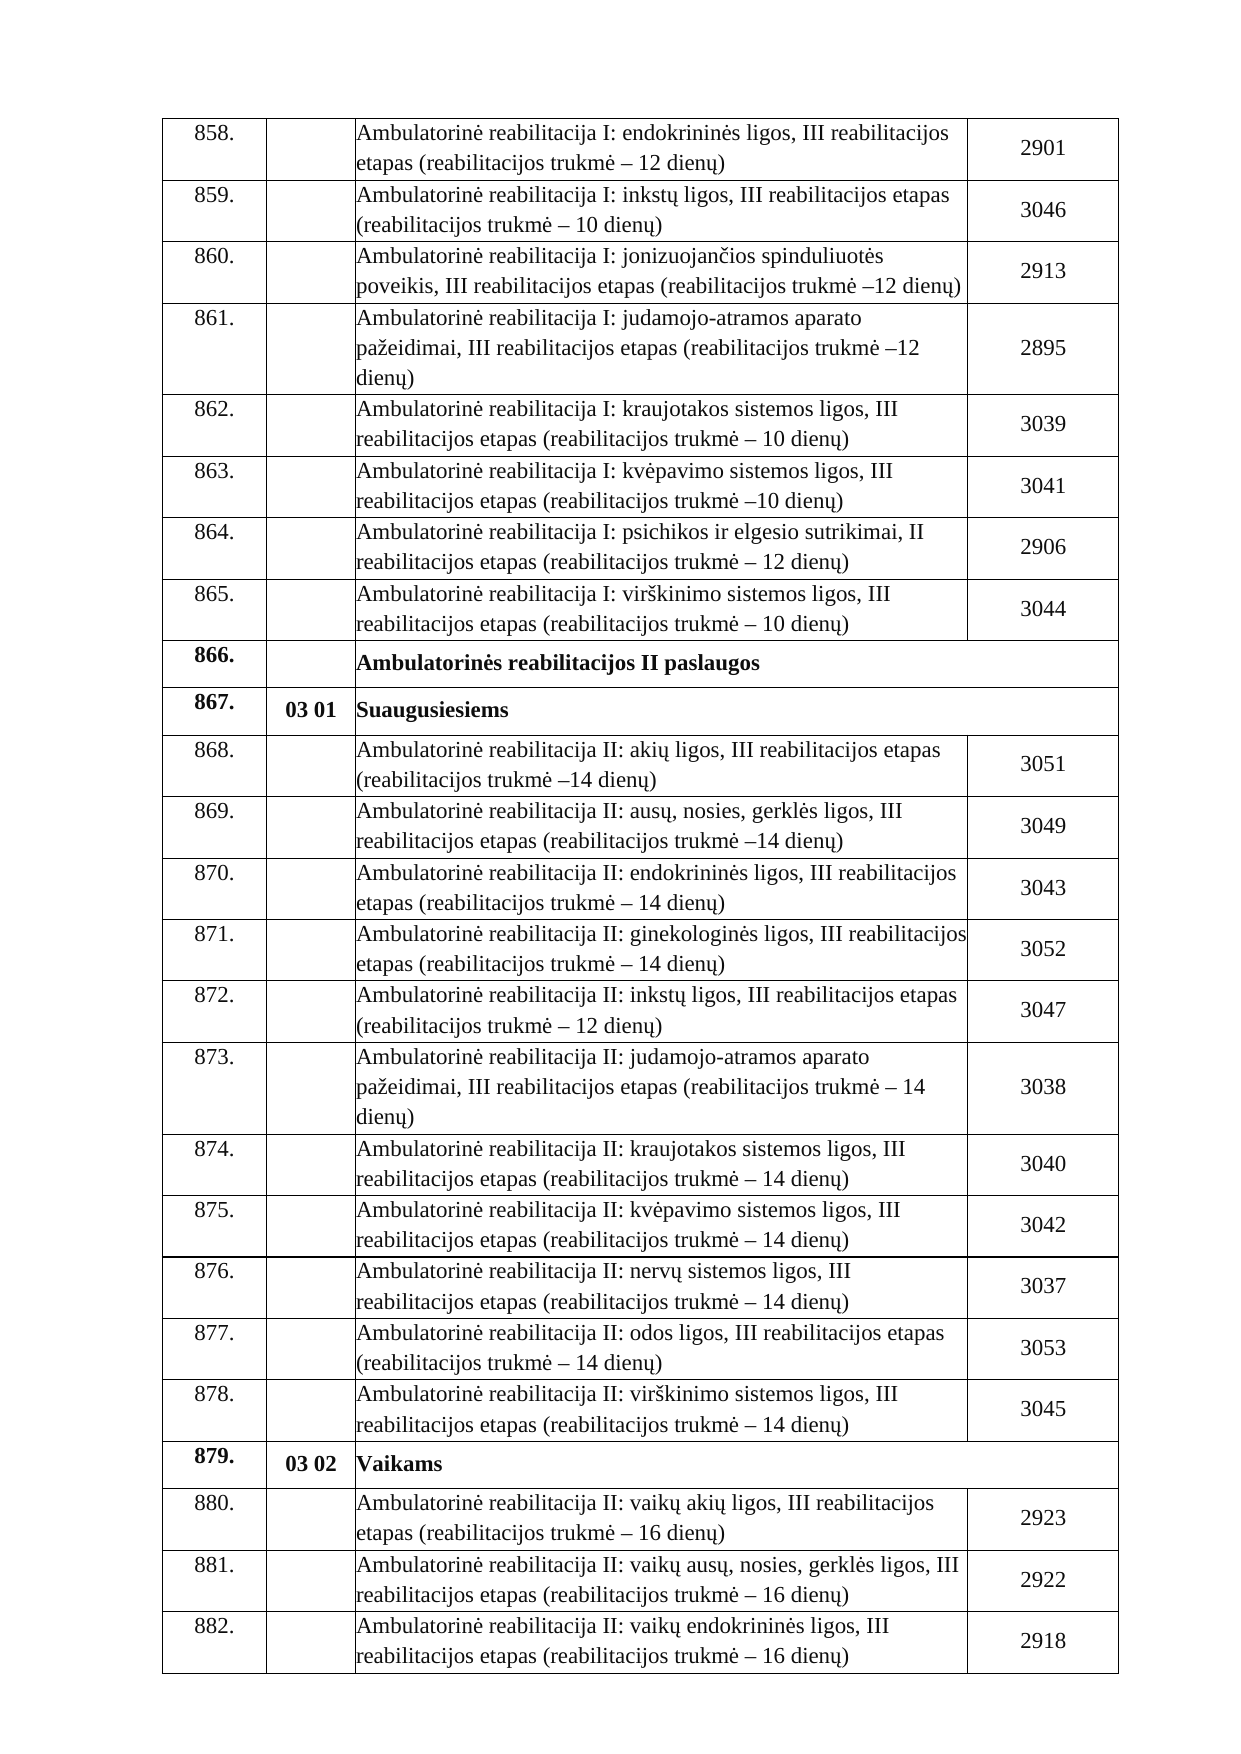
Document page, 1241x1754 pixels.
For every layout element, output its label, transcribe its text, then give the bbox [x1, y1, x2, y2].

table_cell Ambulatorinė reabilitacija II: ginekologinės ligos, III reabilitacijos etapas (reabilitacijos trukmė – 14 dienų) [356, 920, 967, 980]
table_cell 861. [163, 304, 266, 394]
table_cell Ambulatorinė reabilitacija II: endokrininės ligos, III reabilitacijos etapas (reabilitacijos trukmė – 14 dienų) [356, 859, 967, 919]
table_cell [1147, 735, 1164, 796]
table_cell [1164, 303, 1240, 394]
table_cell [1137, 456, 1142, 517]
table_cell [267, 181, 355, 241]
table_cell [1142, 796, 1147, 857]
table_cell [1119, 1042, 1137, 1133]
table_cell 882. [163, 1612, 266, 1672]
table_cell [1137, 1134, 1142, 1195]
table_cell [1147, 579, 1164, 640]
table_cell [1142, 1318, 1147, 1379]
table_cell [1147, 980, 1164, 1042]
table_cell [1142, 1042, 1147, 1133]
table_cell [1147, 241, 1164, 302]
table_cell 3038 [968, 1043, 1118, 1133]
table_cell [1119, 118, 1137, 179]
table_cell [1164, 1134, 1240, 1195]
table_cell [267, 859, 355, 919]
table_cell Ambulatorinė reabilitacija I: virškinimo sistemos ligos, III reabilitacijos etapas (reabilitacijos trukmė – 10 dienų) [356, 580, 967, 640]
table_cell [267, 580, 355, 640]
table_cell [1147, 1550, 1164, 1611]
table_cell Ambulatorinė reabilitacija I: jonizuojančios spinduliuotės poveikis, III reabilitacijos etapas (reabilitacijos trukmė –12 dienų) [356, 242, 967, 302]
table_cell [1137, 579, 1142, 640]
table_cell 862. [163, 395, 266, 456]
table_cell [1137, 1488, 1142, 1549]
table_cell 03 02 [267, 1442, 355, 1488]
table_cell [1164, 1195, 1240, 1256]
table_cell [1164, 1318, 1240, 1379]
table_cell [1119, 303, 1137, 394]
table_cell Ambulatorinė reabilitacija II: nervų sistemos ligos, III reabilitacijos etapas (reabilitacijos trukmė – 14 dienų) [356, 1258, 967, 1318]
table_cell 875. [163, 1196, 266, 1256]
table_cell 3041 [968, 457, 1118, 517]
table_cell 859. [163, 181, 266, 241]
table_cell 2913 [968, 242, 1118, 302]
table_cell [1119, 1550, 1137, 1611]
table_cell [1164, 118, 1240, 179]
table_cell [267, 736, 355, 796]
table_cell [1147, 1042, 1164, 1133]
table_cell 3047 [968, 981, 1118, 1042]
table_cell [1137, 303, 1142, 394]
table_cell Ambulatorinė reabilitacija II: vaikų endokrininės ligos, III reabilitacijos etapas (reabilitacijos trukmė – 16 dienų) [356, 1612, 967, 1672]
table_cell [1142, 640, 1147, 687]
table_cell 866. [163, 641, 266, 687]
table_cell [1119, 980, 1137, 1042]
table_cell 858. [163, 119, 266, 179]
table_cell [1142, 1379, 1147, 1441]
table_cell [267, 304, 355, 394]
table_cell [1142, 919, 1147, 980]
table_cell [1142, 1256, 1147, 1318]
table_cell 879. [163, 1442, 266, 1488]
table_cell Ambulatorinė reabilitacija II: virškinimo sistemos ligos, III reabilitacijos etapas (reabilitacijos trukmė – 14 dienų) [356, 1380, 967, 1441]
table_cell [1147, 394, 1164, 456]
table_cell 860. [163, 242, 266, 302]
table_cell [1137, 1042, 1142, 1133]
table_cell 3043 [968, 859, 1118, 919]
table_cell Ambulatorinė reabilitacija I: inkstų ligos, III reabilitacijos etapas (reabilitacijos trukmė – 10 dienų) [356, 181, 967, 241]
table_cell [1147, 180, 1164, 241]
table_cell [1142, 241, 1147, 302]
table_cell [1137, 858, 1142, 919]
table_cell [1164, 1256, 1240, 1318]
table_cell [1119, 517, 1137, 578]
table_cell [267, 1612, 355, 1672]
table_cell 3037 [968, 1258, 1118, 1318]
table_cell [1119, 640, 1137, 687]
table_cell 2901 [968, 119, 1118, 179]
table_cell [1164, 241, 1240, 302]
table_cell [1119, 1134, 1137, 1195]
table_cell [267, 1043, 355, 1133]
table_cell 880. [163, 1489, 266, 1549]
table_cell [1137, 1256, 1142, 1318]
table_cell Ambulatorinė reabilitacija II: judamojo-atramos aparato pažeidimai, III reabilitacijos etapas (reabilitacijos trukmė – 14 dienų) [356, 1043, 967, 1133]
table_cell [1147, 1256, 1164, 1318]
table_cell [1142, 517, 1147, 578]
table_cell [1137, 687, 1142, 734]
table_cell [1137, 919, 1142, 980]
table_cell [1164, 687, 1240, 734]
table_cell [1164, 919, 1240, 980]
table_cell [267, 981, 355, 1042]
table_cell [1164, 394, 1240, 456]
table_cell 3051 [968, 736, 1118, 796]
table_cell 3039 [968, 395, 1118, 456]
table_cell [1119, 1611, 1137, 1672]
table_cell [1119, 1379, 1137, 1441]
table_cell [267, 395, 355, 456]
table_cell [1142, 858, 1147, 919]
table_cell [1119, 919, 1137, 980]
table_cell 867. [163, 688, 266, 734]
table_cell [1119, 858, 1137, 919]
table_cell Suaugusiesiems [356, 688, 1118, 734]
table_cell [1164, 796, 1240, 857]
table_cell [1137, 180, 1142, 241]
table_cell [1164, 980, 1240, 1042]
table_cell [1147, 1441, 1164, 1488]
table_cell Ambulatorinė reabilitacija I: psichikos ir elgesio sutrikimai, II reabilitacijos etapas (reabilitacijos trukmė – 12 dienų) [356, 518, 967, 578]
table_cell 877. [163, 1319, 266, 1379]
table_cell Vaikams [356, 1442, 1118, 1488]
table_cell [267, 1380, 355, 1441]
table_cell [1142, 735, 1147, 796]
table_cell 2906 [968, 518, 1118, 578]
table_cell [1137, 640, 1142, 687]
table_cell [1142, 1195, 1147, 1256]
table_cell [1147, 1611, 1164, 1672]
table_cell [267, 242, 355, 302]
table_cell Ambulatorinė reabilitacija I: kraujotakos sistemos ligos, III reabilitacijos etapas (reabilitacijos trukmė – 10 dienų) [356, 395, 967, 456]
table_cell [1119, 687, 1137, 734]
table_cell [1142, 118, 1147, 179]
table_cell Ambulatorinė reabilitacija II: odos ligos, III reabilitacijos etapas (reabilitacijos trukmė – 14 dienų) [356, 1319, 967, 1379]
table_cell [267, 1319, 355, 1379]
table_cell 881. [163, 1551, 266, 1611]
table_cell 3053 [968, 1319, 1118, 1379]
table_cell 868. [163, 736, 266, 796]
table_cell Ambulatorinės reabilitacijos II paslaugos [356, 641, 1118, 687]
table_cell [1147, 1318, 1164, 1379]
table_cell [267, 920, 355, 980]
table_cell [1142, 579, 1147, 640]
table_cell [1142, 1611, 1147, 1672]
table_cell [1164, 1488, 1240, 1549]
table_cell [1119, 1256, 1137, 1318]
table_cell 872. [163, 981, 266, 1042]
table_cell [1137, 1318, 1142, 1379]
table_cell [267, 797, 355, 857]
table_cell Ambulatorinė reabilitacija II: inkstų ligos, III reabilitacijos etapas (reabilitacijos trukmė – 12 dienų) [356, 981, 967, 1042]
table_cell 2923 [968, 1489, 1118, 1549]
table_cell [1164, 1441, 1240, 1488]
table_cell [1147, 796, 1164, 857]
table_cell 876. [163, 1258, 266, 1318]
table_cell 3049 [968, 797, 1118, 857]
table_cell [1164, 1611, 1240, 1672]
table_cell [267, 1258, 355, 1318]
table_cell 871. [163, 920, 266, 980]
table_cell [1119, 1441, 1137, 1488]
table_cell [1119, 1195, 1137, 1256]
table_cell 2922 [968, 1551, 1118, 1611]
table_cell 3052 [968, 920, 1118, 980]
table_cell [1137, 241, 1142, 302]
table_cell [1119, 735, 1137, 796]
table_cell [1142, 687, 1147, 734]
table_cell [1164, 1550, 1240, 1611]
table_cell [267, 119, 355, 179]
table_cell [1137, 735, 1142, 796]
table_cell 869. [163, 797, 266, 857]
table_cell [1147, 687, 1164, 734]
table_cell [1142, 980, 1147, 1042]
table_cell 865. [163, 580, 266, 640]
table_cell [1137, 980, 1142, 1042]
table_cell [1164, 1042, 1240, 1133]
table_cell 864. [163, 518, 266, 578]
table_cell [1142, 180, 1147, 241]
table_cell Ambulatorinė reabilitacija I: kvėpavimo sistemos ligos, III reabilitacijos etapas (reabilitacijos trukmė –10 dienų) [356, 457, 967, 517]
table_cell Ambulatorinė reabilitacija II: kraujotakos sistemos ligos, III reabilitacijos etapas (reabilitacijos trukmė – 14 dienų) [356, 1135, 967, 1195]
table_cell [1137, 796, 1142, 857]
table_cell [1164, 1379, 1240, 1441]
table_cell [1164, 517, 1240, 578]
table_cell [1137, 394, 1142, 456]
table_cell [1142, 456, 1147, 517]
table_cell [1137, 1195, 1142, 1256]
table_cell [267, 518, 355, 578]
table_cell [1137, 1379, 1142, 1441]
table_cell Ambulatorinė reabilitacija II: kvėpavimo sistemos ligos, III reabilitacijos etapas (reabilitacijos trukmė – 14 dienų) [356, 1196, 967, 1256]
table_cell 873. [163, 1043, 266, 1133]
table_cell [1147, 1134, 1164, 1195]
table_cell [1147, 1195, 1164, 1256]
table_cell [1137, 517, 1142, 578]
table_cell [1142, 1550, 1147, 1611]
table_cell 3046 [968, 181, 1118, 241]
table_cell [1147, 919, 1164, 980]
table_cell [1164, 640, 1240, 687]
table_cell 2918 [968, 1612, 1118, 1672]
table_cell [1164, 858, 1240, 919]
table_cell Ambulatorinė reabilitacija I: judamojo-atramos aparato pažeidimai, III reabilitacijos etapas (reabilitacijos trukmė –12 dienų) [356, 304, 967, 394]
table_cell [1147, 858, 1164, 919]
table_cell [1119, 1318, 1137, 1379]
table_cell [1164, 579, 1240, 640]
table_cell 878. [163, 1380, 266, 1441]
table_cell [1119, 241, 1137, 302]
table_cell [267, 641, 355, 687]
table_cell 874. [163, 1135, 266, 1195]
table_cell [1147, 118, 1164, 179]
table_cell Ambulatorinė reabilitacija II: vaikų akių ligos, III reabilitacijos etapas (reabilitacijos trukmė – 16 dienų) [356, 1489, 967, 1549]
table_cell 3042 [968, 1196, 1118, 1256]
table_cell 3044 [968, 580, 1118, 640]
table_cell [1142, 1134, 1147, 1195]
table_cell [1142, 303, 1147, 394]
table_cell [1147, 517, 1164, 578]
table_cell [267, 1551, 355, 1611]
table_cell 2895 [968, 304, 1118, 394]
table_cell 3045 [968, 1380, 1118, 1441]
table_cell [267, 457, 355, 517]
table_cell [1164, 456, 1240, 517]
table_cell [1147, 1488, 1164, 1549]
table_cell [1137, 1441, 1142, 1488]
table_cell [1147, 640, 1164, 687]
table_cell [1164, 735, 1240, 796]
table_cell 863. [163, 457, 266, 517]
table_cell [1119, 1488, 1137, 1549]
table_cell [1147, 303, 1164, 394]
table_cell [1119, 579, 1137, 640]
table_cell Ambulatorinė reabilitacija I: endokrininės ligos, III reabilitacijos etapas (reabilitacijos trukmė – 12 dienų) [356, 119, 967, 179]
table_cell Ambulatorinė reabilitacija II: akių ligos, III reabilitacijos etapas (reabilitacijos trukmė –14 dienų) [356, 736, 967, 796]
table_cell Ambulatorinė reabilitacija II: vaikų ausų, nosies, gerklės ligos, III reabilitacijos etapas (reabilitacijos trukmė – 16 dienų) [356, 1551, 967, 1611]
table_cell 03 01 [267, 688, 355, 734]
table_cell [1137, 118, 1142, 179]
table_cell Ambulatorinė reabilitacija II: ausų, nosies, gerklės ligos, III reabilitacijos etapas (reabilitacijos trukmė –14 dienų) [356, 797, 967, 857]
table_cell [1137, 1611, 1142, 1672]
table_cell [1142, 1488, 1147, 1549]
table_cell [1119, 456, 1137, 517]
table_cell [267, 1489, 355, 1549]
table_cell [1147, 1379, 1164, 1441]
table_cell 870. [163, 859, 266, 919]
table_cell [1142, 1441, 1147, 1488]
table_cell [1147, 456, 1164, 517]
table_cell [267, 1135, 355, 1195]
table_cell [1137, 1550, 1142, 1611]
table_cell [267, 1196, 355, 1256]
table_cell [1119, 180, 1137, 241]
table_cell 3040 [968, 1135, 1118, 1195]
table_cell [1119, 796, 1137, 857]
table_cell [1164, 180, 1240, 241]
table_cell [1142, 394, 1147, 456]
table_cell [1119, 394, 1137, 456]
